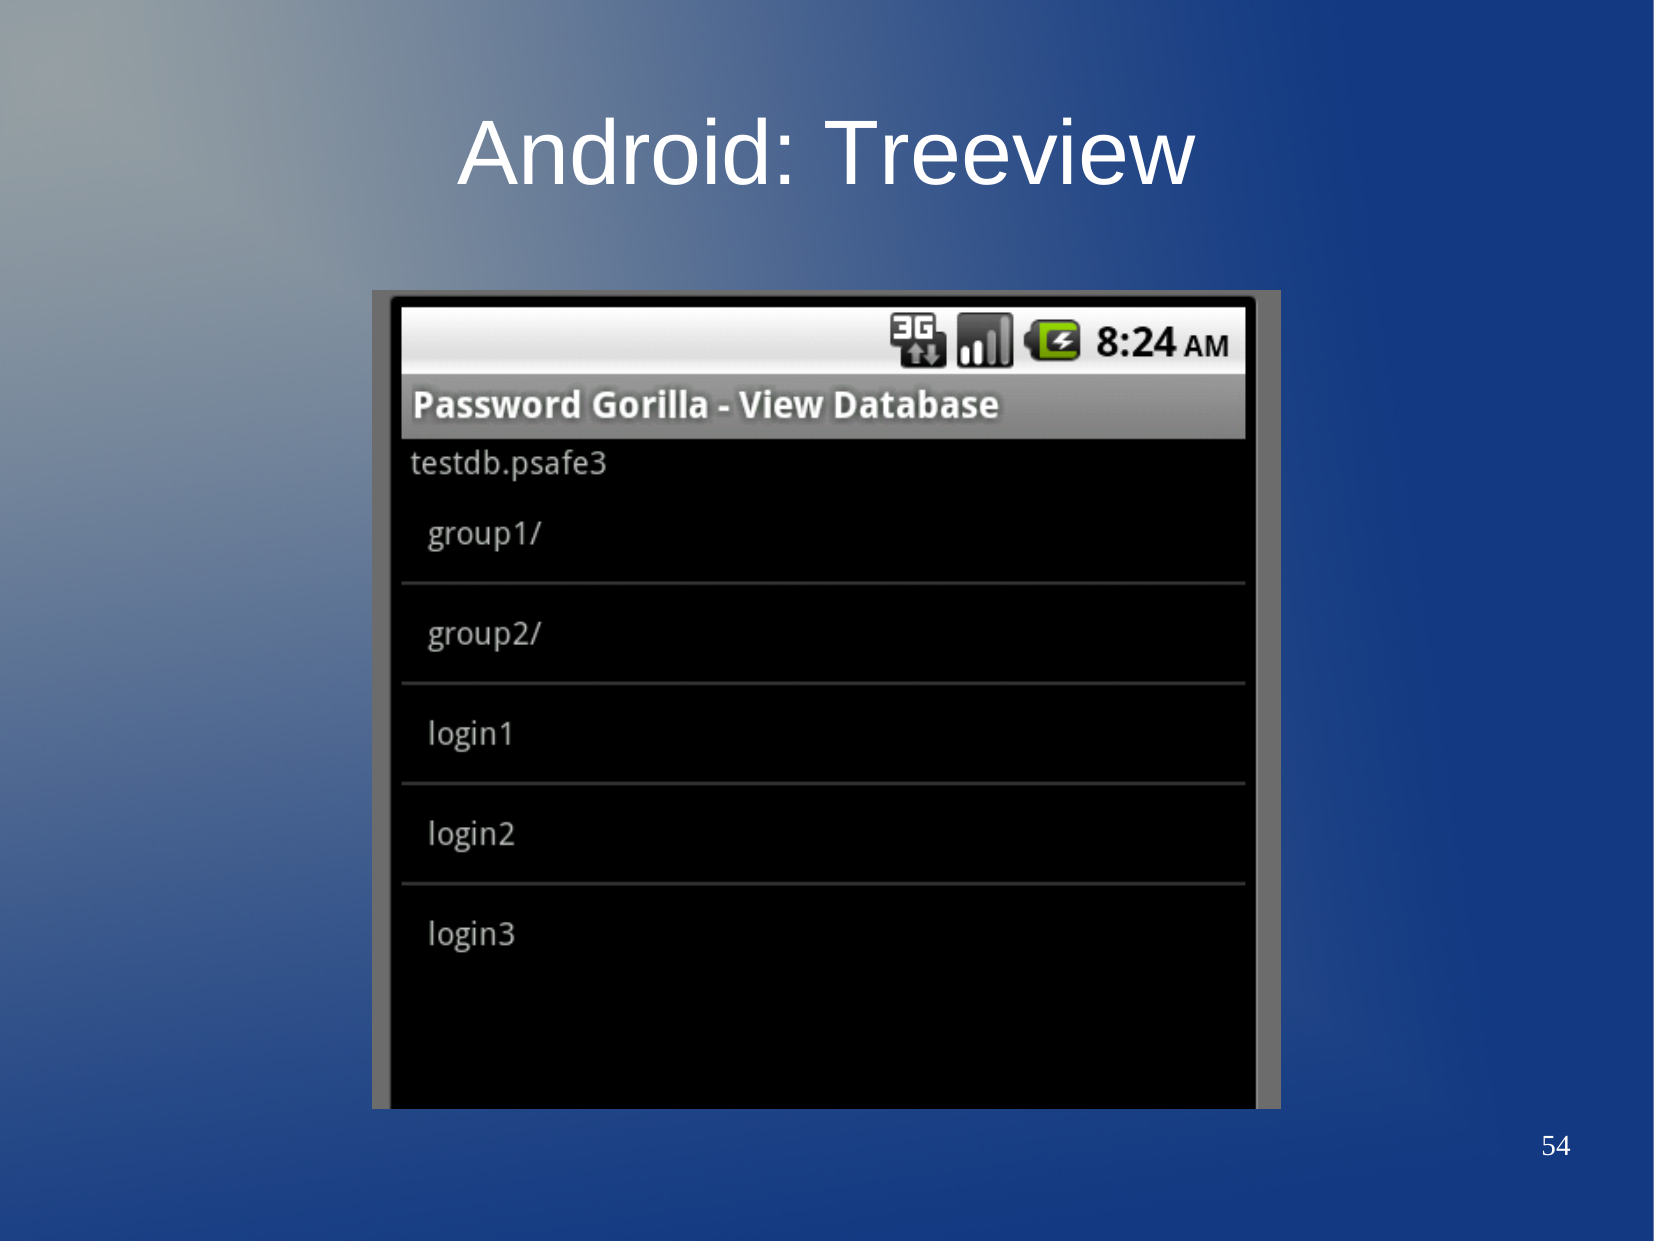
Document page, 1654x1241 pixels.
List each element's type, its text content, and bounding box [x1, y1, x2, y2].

title Android: Treeview [82, 49, 1571, 257]
picture [0, 0, 1654, 1241]
